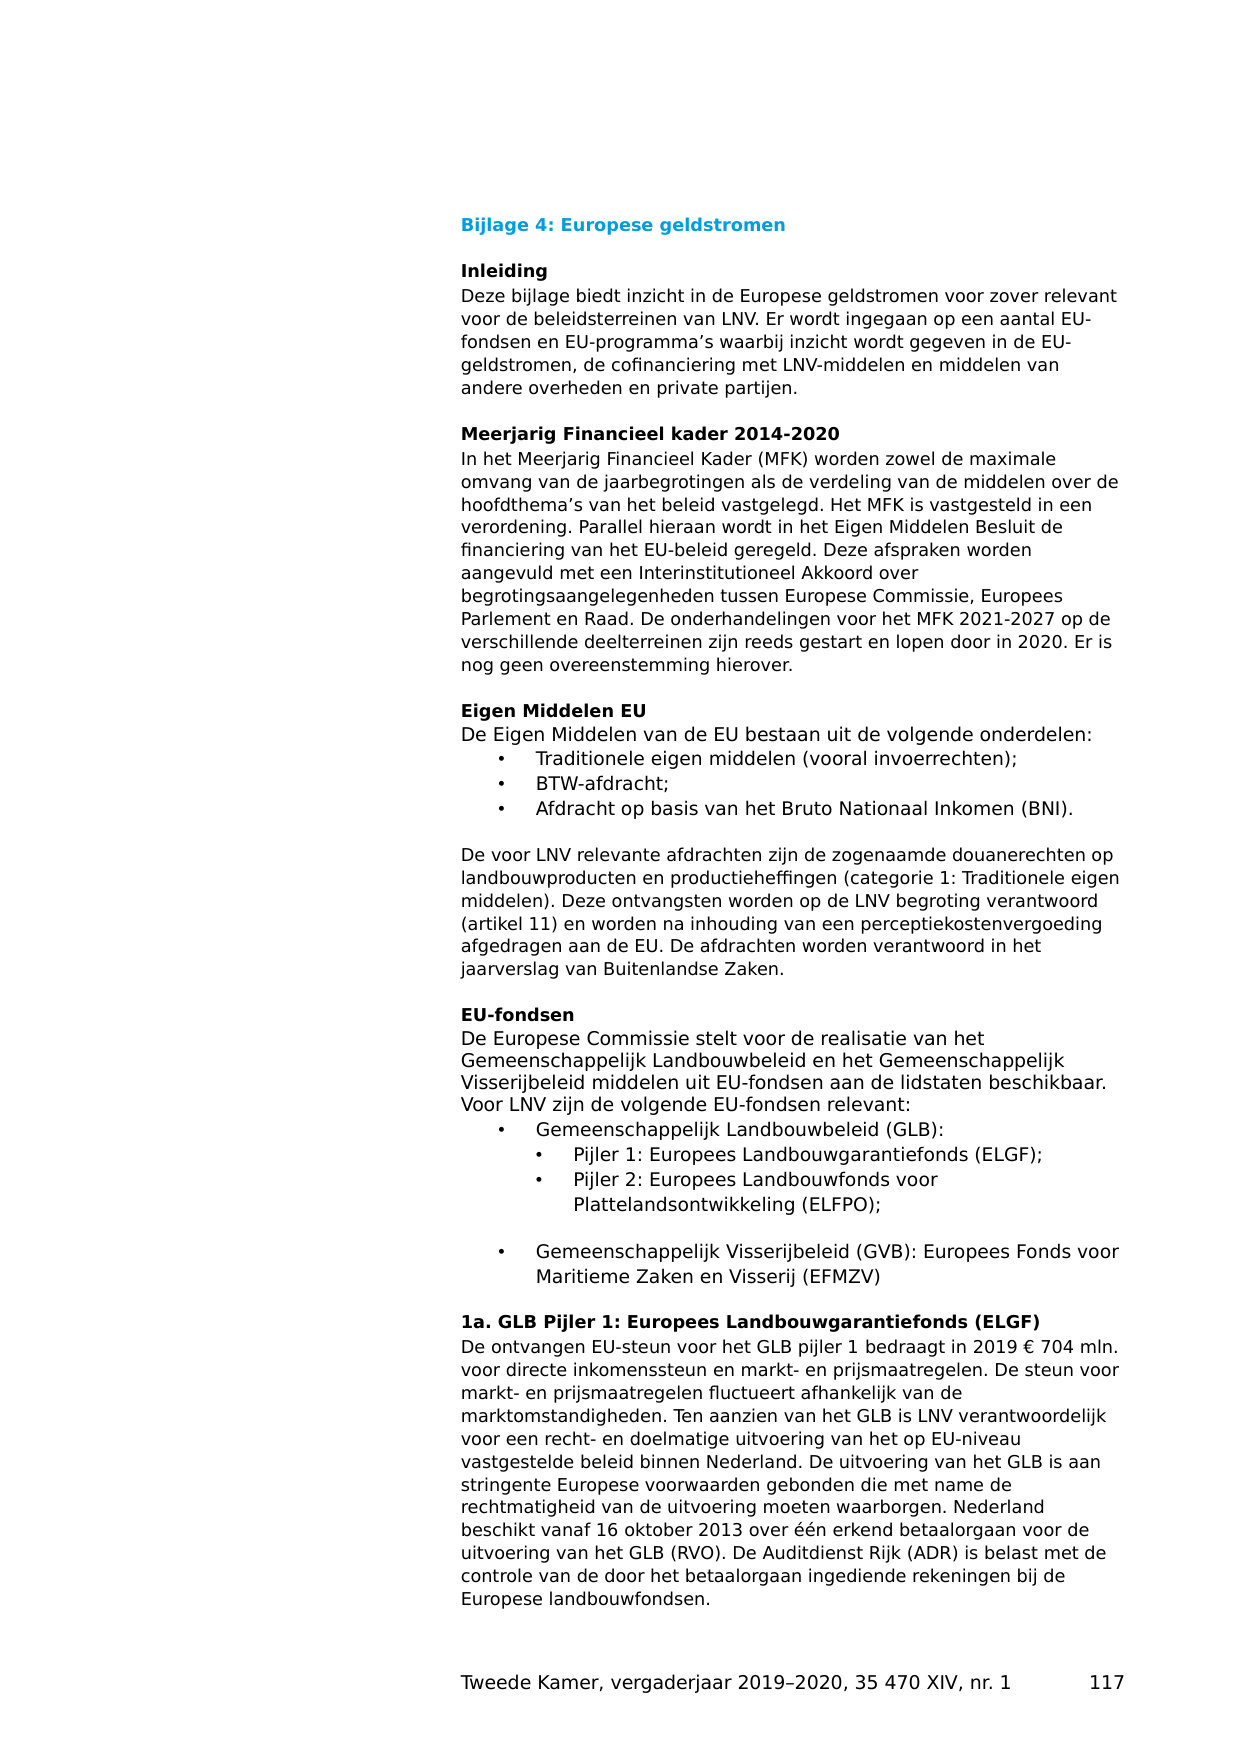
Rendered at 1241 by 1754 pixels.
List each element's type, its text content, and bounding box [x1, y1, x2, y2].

text EU-fondsen [461, 1003, 1125, 1026]
text In het Meerjarig Financieel Kader (MFK) worden zowel de maximale omvang van de jaarbegrotingen als de verdeling van de middelen over de hoofdthema’s van het beleid vastgelegd. Het MFK is vastgesteld in een verordening. Parallel hieraan wordt in het Eigen Middelen Besluit de financiering van het EU-beleid geregeld. Deze afspraken worden aangevuld met een Interinstitutioneel Akkoord over begrotingsaangelegenheden tussen Europese Commissie, Europees Parlement en Raad. De onderhandelingen voor het MFK 2021-2027 op de verschillende deelterreinen zijn reeds gestart en lopen door in 2020. Er is nog geen overeenstemming hierover. [461, 447, 1125, 676]
text De Europese Commissie stelt voor de realisatie van het Gemeenschappelijk Landbouwbeleid en het Gemeenschappelijk Visserijbeleid middelen uit EU-fondsen aan de lidstaten beschikbaar. Voor LNV zijn de volgende EU-fondsen relevant: [461, 1028, 1125, 1116]
list Pijler 2: Europees Landbouwfonds voor Plattelandsontwikkeling (ELFPO); [536, 1166, 1125, 1216]
list Gemeenschappelijk Landbouwbeleid (GLB): [498, 1116, 1125, 1141]
list BTW-afdracht; [498, 771, 1125, 796]
list Gemeenschappelijk Visserijbeleid (GVB): Europees Fonds voor Maritieme Zaken en Visserij (EFMZV) [498, 1238, 1125, 1288]
text Inleiding [461, 259, 1125, 282]
text Meerjarig Financieel kader 2014-2020 [461, 422, 1125, 445]
text 1a. GLB Pijler 1: Europees Landbouwgarantiefonds (ELGF) [461, 1310, 1125, 1333]
text Deze bijlage biedt inzicht in de Europese geldstromen voor zover relevant voor de beleidsterreinen van LNV. Er wordt ingegaan op een aantal EU-fondsen en EU-programma’s waarbij inzicht wordt gegeven in de EU-geldstromen, de cofinanciering met LNV-middelen en middelen van andere overheden en private partijen. [461, 284, 1125, 399]
list Afdracht op basis van het Bruto Nationaal Inkomen (BNI). [498, 796, 1125, 821]
list Traditionele eigen middelen (vooral invoerrechten); [498, 746, 1125, 771]
title Bijlage 4: Europese geldstromen [461, 213, 1125, 236]
text De ontvangen EU-steun voor het GLB pijler 1 bedraagt in 2019 € 704 mln. voor directe inkomenssteun en markt- en prijsmaatregelen. De steun voor markt- en prijsmaatregelen fluctueert afhankelijk van de marktomstandigheden. Ten aanzien van het GLB is LNV verantwoordelijk voor een recht- en doelmatige uitvoering van het op EU-niveau vastgestelde beleid binnen Nederland. De uitvoering van het GLB is aan stringente Europese voorwaarden gebonden die met name de rechtmatigheid van de uitvoering moeten waarborgen. Nederland beschikt vanaf 16 oktober 2013 over één erkend betaalorgaan voor de uitvoering van het GLB (RVO). De Auditdienst Rijk (ADR) is belast met de controle van de door het betaalorgaan ingediende rekeningen bij de Europese landbouwfondsen. [461, 1335, 1125, 1610]
text De voor LNV relevante afdrachten zijn de zogenaamde douanerechten op landbouwproducten en productieheffingen (categorie 1: Traditionele eigen middelen). Deze ontvangsten worden op de LNV begroting verantwoord (artikel 11) en worden na inhouding van een perceptiekostenvergoeding afgedragen aan de EU. De afdrachten worden verantwoord in het jaarverslag van Buitenlandse Zaken. [461, 843, 1125, 980]
list Pijler 1: Europees Landbouwgarantiefonds (ELGF); [536, 1141, 1125, 1166]
text Eigen Middelen EU [461, 699, 1125, 722]
text De Eigen Middelen van de EU bestaan uit de volgende onderdelen: [461, 724, 1125, 746]
